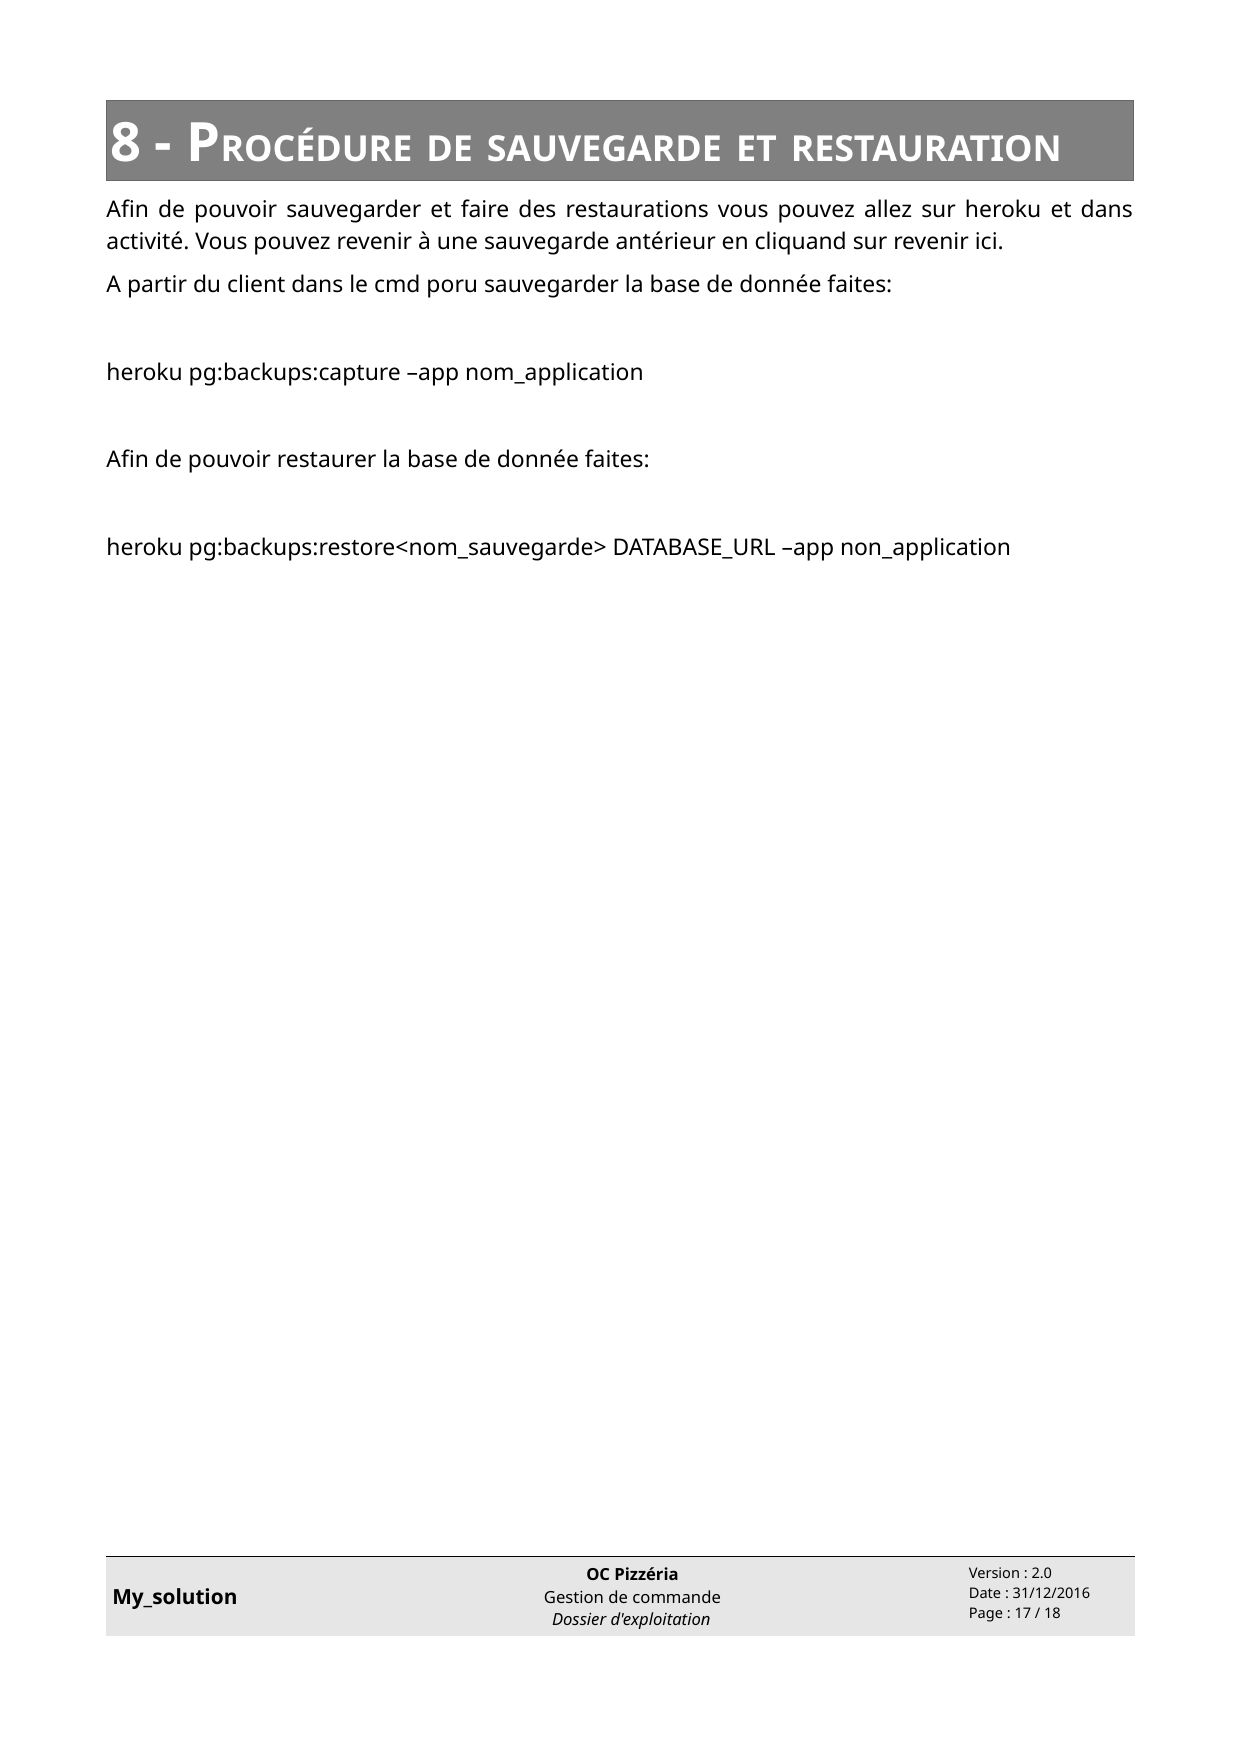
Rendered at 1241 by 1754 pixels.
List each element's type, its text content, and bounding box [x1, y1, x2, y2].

text heroku pg:backups:capture –app nom_application [106, 356, 1134, 387]
text Afin de pouvoir restaurer la base de donnée faites: [106, 443, 1134, 475]
text heroku pg:backups:restore<nom_sauvegarde> DATABASE_URL –app non_application [106, 531, 1134, 562]
text Afin de pouvoir sauvegarder et faire des restaurations vous pouvez allez sur heroku et dans activité. Vous pouvez revenir à une sauvegarde antérieur en cliquand sur revenir ici. [106, 193, 1134, 256]
subtitle Procédure de sauvegarde et restauration [107, 101, 1133, 180]
text A partir du client dans le cmd poru sauvegarder la base de donnée faites: [106, 268, 1134, 300]
